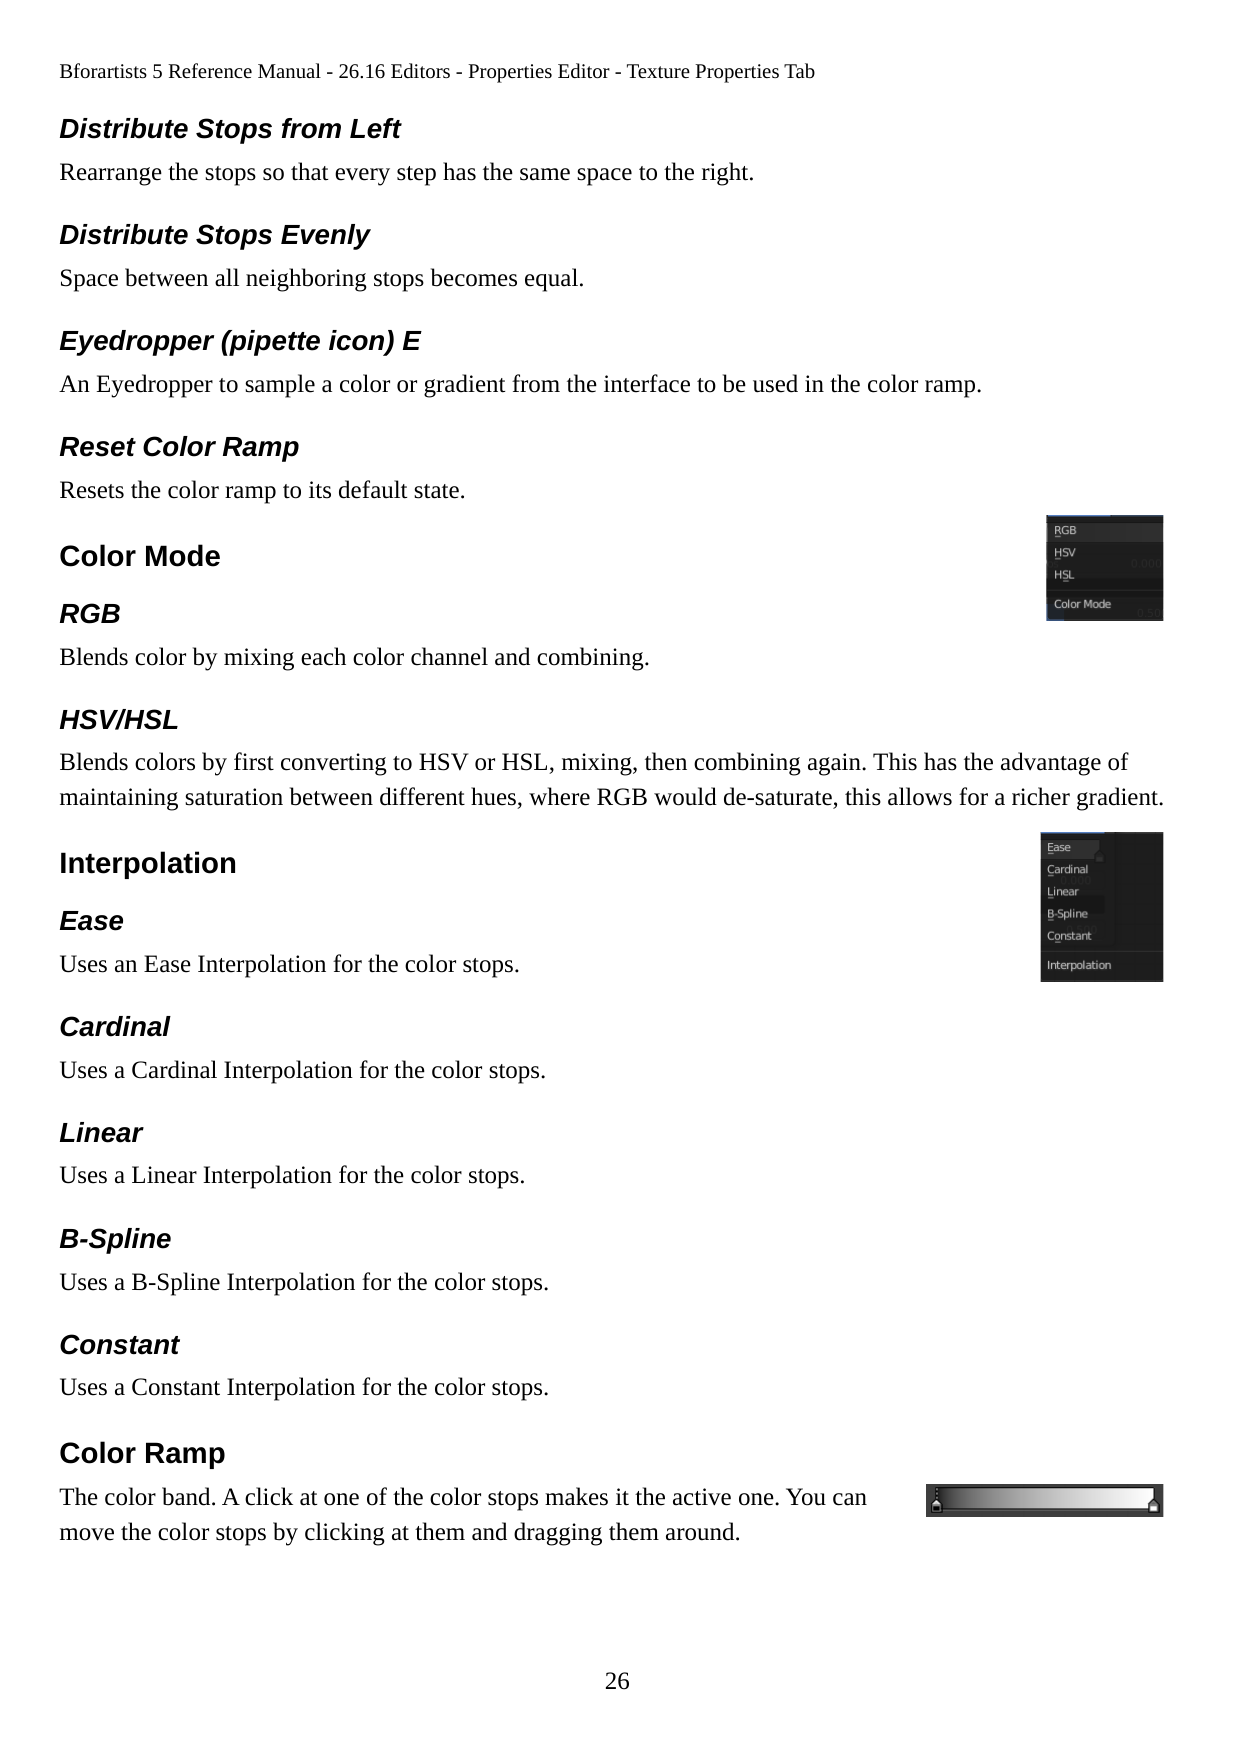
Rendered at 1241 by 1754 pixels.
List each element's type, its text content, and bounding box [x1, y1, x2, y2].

subtitle [1164, 904, 1181, 936]
text Resets the color ramp to its default state. [59, 475, 1181, 503]
subtitle Color Ramp [59, 1436, 1181, 1470]
subtitle Cardinal [59, 1010, 1181, 1042]
picture [1040, 832, 1164, 982]
subtitle Linear [59, 1116, 1181, 1148]
subtitle Distribute Stops from Left [59, 113, 1181, 144]
subtitle [1164, 846, 1181, 879]
subtitle Reset Color Ramp [59, 430, 1181, 462]
text Space between all neighboring stops becomes equal. [59, 263, 1181, 292]
subtitle Color Mode [59, 538, 1046, 572]
text Blends colors by first converting to HSV or HSL, mixing, then combining again. This has the advantage of maintaining saturation between different hues, where RGB would de-saturate, this allows for a richer gradient. [59, 747, 1181, 811]
text An Eyedropper to sample a color or gradient from the interface to be used in the color ramp. [59, 369, 1181, 398]
text Rearrange the stops so that every step has the same space to the right. [59, 157, 1181, 186]
picture [1046, 515, 1164, 621]
subtitle Interpolation [59, 846, 1040, 879]
text The color band. A click at one of the color stops makes it the active one. You can move the color stops by clicking at them and dragging them around. [59, 1482, 1181, 1546]
text Uses a Cardinal Interpolation for the color stops. [59, 1055, 1181, 1083]
subtitle RGB [59, 597, 1181, 629]
subtitle Constant [59, 1328, 1181, 1360]
subtitle [1164, 538, 1181, 572]
subtitle Ease [59, 904, 1040, 936]
subtitle B-Spline [59, 1222, 1181, 1254]
text Blends color by mixing each color channel and combining. [59, 642, 1181, 670]
subtitle HSV/HSL [59, 703, 1181, 735]
subtitle Distribute Stops Evenly [59, 218, 1181, 250]
text Uses an Ease Interpolation for the color stops. [59, 949, 1040, 977]
text Uses a B-Spline Interpolation for the color stops. [59, 1267, 1181, 1295]
text Uses a Linear Interpolation for the color stops. [59, 1161, 1181, 1189]
text Uses a Constant Interpolation for the color stops. [59, 1372, 1181, 1401]
subtitle Eyedropper (pipette icon) E [59, 324, 1181, 356]
picture [926, 1484, 1164, 1517]
